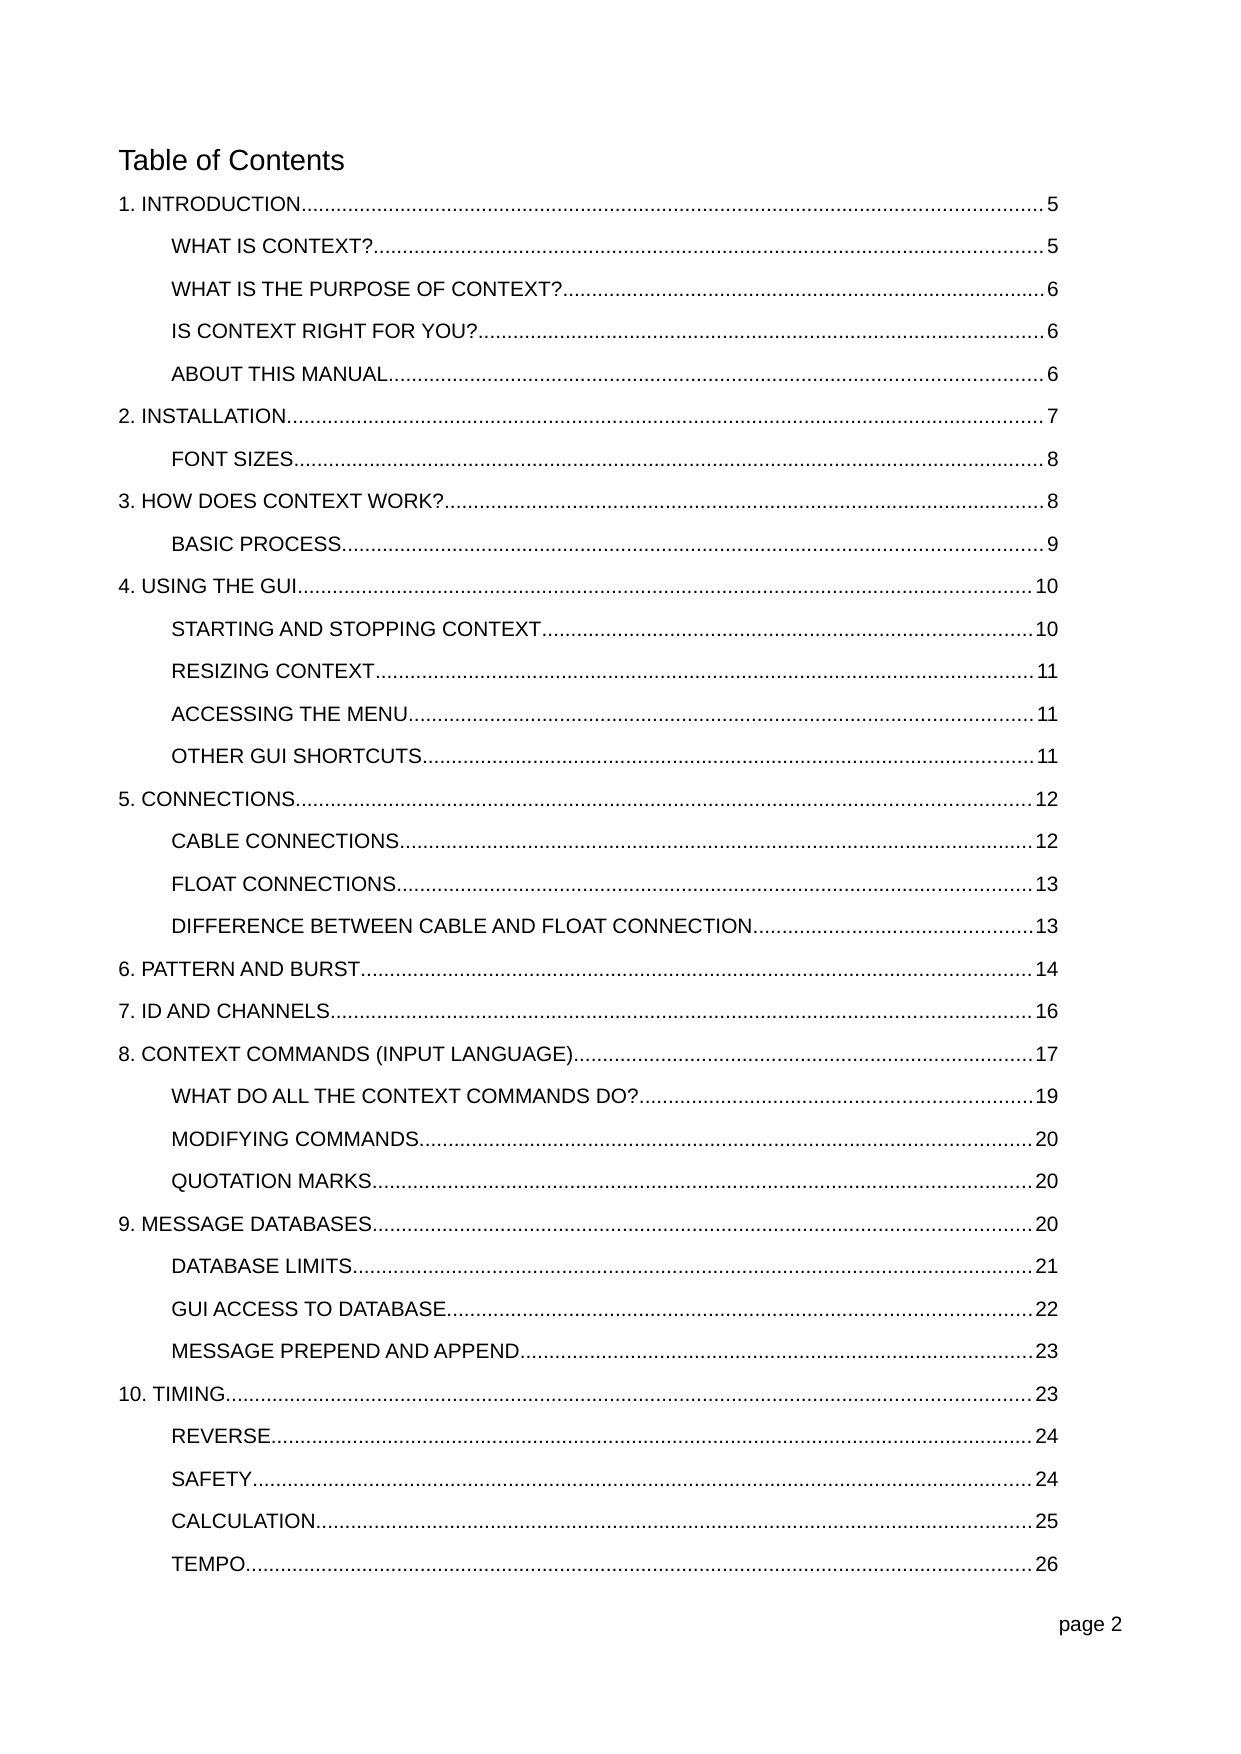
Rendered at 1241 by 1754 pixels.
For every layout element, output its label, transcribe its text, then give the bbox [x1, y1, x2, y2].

text IS CONTEXT RIGHT FOR YOU? 6 [118, 319, 1122, 343]
text ABOUT THIS MANUAL 6 [118, 362, 1122, 386]
text RESIZING CONTEXT 11 [118, 659, 1122, 683]
text STARTING AND STOPPING CONTEXT 10 [118, 617, 1122, 641]
text 1. INTRODUCTION 5 [118, 192, 1122, 216]
text MESSAGE PREPEND AND APPEND 23 [118, 1339, 1122, 1363]
text CABLE CONNECTIONS 12 [118, 829, 1122, 853]
text FLOAT CONNECTIONS 13 [118, 872, 1122, 896]
text 7. ID AND CHANNELS 16 [118, 999, 1122, 1023]
text 10. TIMING 23 [118, 1382, 1122, 1406]
text BASIC PROCESS 9 [118, 532, 1122, 556]
text 6. PATTERN AND BURST 14 [118, 957, 1122, 981]
text CALCULATION 25 [118, 1509, 1122, 1533]
text 8. CONTEXT COMMANDS (INPUT LANGUAGE) 17 [118, 1042, 1122, 1066]
text WHAT IS CONTEXT? 5 [118, 234, 1122, 258]
text DATABASE LIMITS 21 [118, 1254, 1122, 1278]
text WHAT DO ALL THE CONTEXT COMMANDS DO? 19 [118, 1084, 1122, 1108]
text ACCESSING THE MENU 11 [118, 702, 1122, 726]
text 3. HOW DOES CONTEXT WORK? 8 [118, 489, 1122, 513]
text TEMPO 26 [118, 1552, 1122, 1576]
text 2. INSTALLATION 7 [118, 404, 1122, 428]
text 9. MESSAGE DATABASES 20 [118, 1212, 1122, 1236]
text OTHER GUI SHORTCUTS 11 [118, 744, 1122, 768]
text SAFETY 24 [118, 1467, 1122, 1491]
text GUI ACCESS TO DATABASE 22 [118, 1297, 1122, 1321]
text FONT SIZES 8 [118, 447, 1122, 471]
text REVERSE 24 [118, 1424, 1122, 1448]
text DIFFERENCE BETWEEN CABLE AND FLOAT CONNECTION 13 [118, 914, 1122, 938]
text MODIFYING COMMANDS 20 [118, 1127, 1122, 1151]
text 4. USING THE GUI 10 [118, 574, 1122, 598]
text WHAT IS THE PURPOSE OF CONTEXT? 6 [118, 277, 1122, 301]
text QUOTATION MARKS 20 [118, 1169, 1122, 1193]
subtitle Table of Contents [118, 143, 1122, 177]
text 5. CONNECTIONS 12 [118, 787, 1122, 811]
